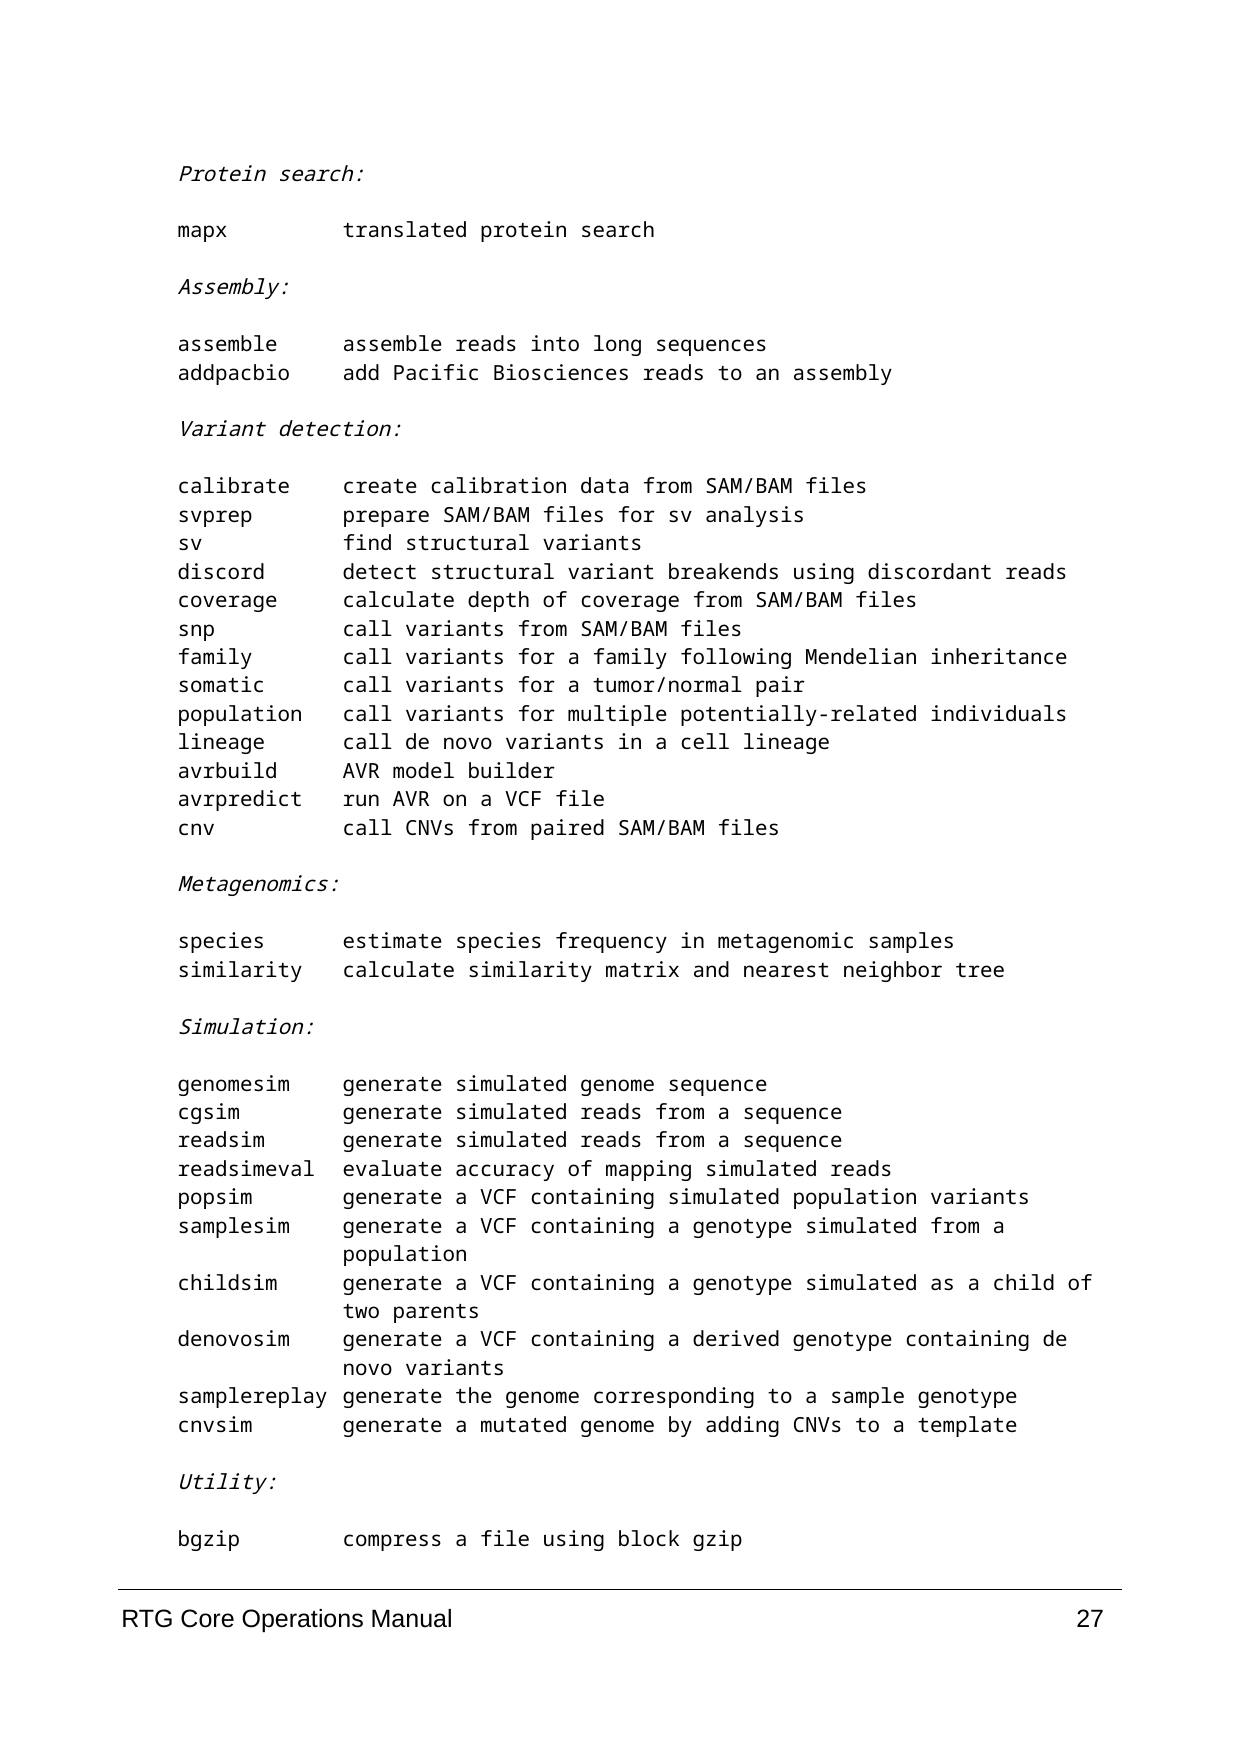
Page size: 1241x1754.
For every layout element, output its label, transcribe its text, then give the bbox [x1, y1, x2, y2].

text cnv call CNVs from paired SAM/BAM files [177, 813, 1122, 841]
text bgzip compress a file using block gzip [177, 1524, 1122, 1552]
text samplereplay generate the genome corresponding to a sample genotype [177, 1381, 1122, 1410]
text denovosim generate a VCF containing a derived genotype containing de novo variants [177, 1324, 1122, 1381]
text childsim generate a VCF containing a genotype simulated as a child of two parents [177, 1268, 1122, 1324]
text lineage call de novo variants in a cell lineage [177, 727, 1122, 756]
text Simulation: [177, 1012, 1122, 1040]
text avrbuild AVR model builder [177, 756, 1122, 784]
text calibrate create calibration data from SAM/BAM files [177, 471, 1122, 500]
text popsim generate a VCF containing simulated population variants [177, 1182, 1122, 1211]
text similarity calculate similarity matrix and nearest neighbor tree [177, 955, 1122, 983]
text Variant detection: [177, 414, 1122, 443]
text samplesim generate a VCF containing a genotype simulated from a population [177, 1211, 1122, 1268]
text readsimeval evaluate accuracy of mapping simulated reads [177, 1154, 1122, 1182]
text species estimate species frequency in metagenomic samples [177, 926, 1122, 955]
text population call variants for multiple potentially-related individuals [177, 699, 1122, 727]
text mapx translated protein search [177, 216, 1122, 244]
text Metagenomics: [177, 869, 1122, 898]
text discord detect structural variant breakends using discordant reads [177, 557, 1122, 585]
text Utility: [177, 1467, 1122, 1495]
text Assembly: [177, 272, 1122, 301]
text readsim generate simulated reads from a sequence [177, 1126, 1122, 1154]
text svprep prepare SAM/BAM files for sv analysis [177, 500, 1122, 528]
text addpacbio add Pacific Biosciences reads to an assembly [177, 358, 1122, 386]
text coverage calculate depth of coverage from SAM/BAM files [177, 585, 1122, 614]
text snp call variants from SAM/BAM files [177, 614, 1122, 642]
text assemble assemble reads into long sequences [177, 329, 1122, 358]
text cgsim generate simulated reads from a sequence [177, 1097, 1122, 1126]
text somatic call variants for a tumor/normal pair [177, 671, 1122, 699]
text Protein search: [177, 159, 1122, 187]
text cnvsim generate a mutated genome by adding CNVs to a template [177, 1410, 1122, 1438]
text avrpredict run AVR on a VCF file [177, 784, 1122, 813]
text family call variants for a family following Mendelian inheritance [177, 642, 1122, 671]
text sv find structural variants [177, 528, 1122, 557]
text genomesim generate simulated genome sequence [177, 1069, 1122, 1097]
